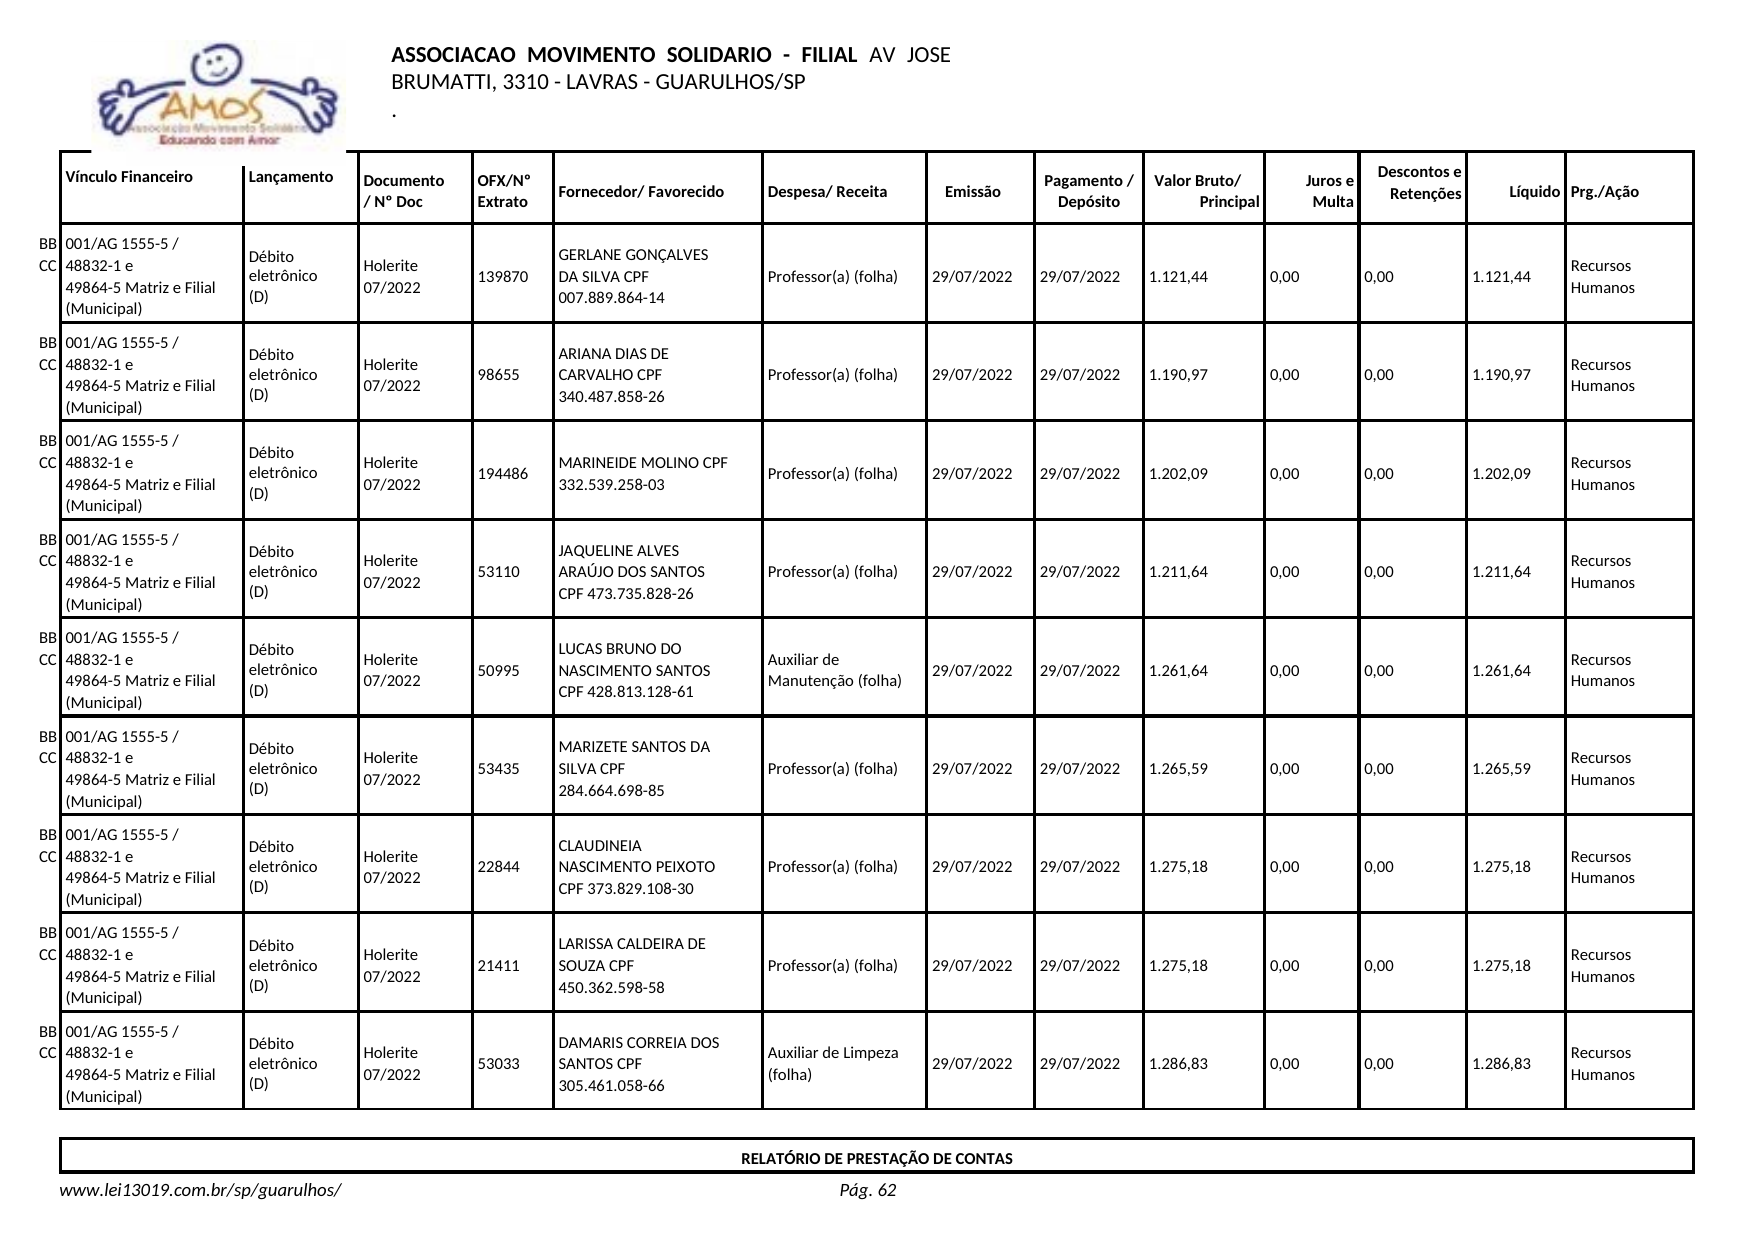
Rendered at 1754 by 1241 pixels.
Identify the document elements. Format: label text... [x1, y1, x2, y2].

table_cell 22844 [474, 816, 552, 911]
table_cell 1.275,18 [1468, 816, 1564, 911]
table_cell Líquido [1468, 153, 1564, 222]
table_cell 0,00 [1361, 521, 1465, 616]
table_cell Recursos Humanos [1567, 1013, 1692, 1108]
table_cell 1.190,97 [1468, 324, 1564, 419]
table_cell Recursos Humanos [1567, 225, 1692, 321]
table_cell Recursos Humanos [1567, 324, 1692, 419]
table_cell 001/AG 1555-5 / 48832-1 e 49864-5 Matriz e Filial (Municipal) [62, 225, 242, 321]
table_cell 0,00 [1266, 1013, 1357, 1108]
table_cell 98655 [474, 324, 552, 419]
table_cell 001/AG 1555-5 / 48832-1 e 49864-5 Matriz e Filial (Municipal) [62, 914, 242, 1010]
table_cell 0,00 [1266, 619, 1357, 714]
table_cell Débito eletrônico (D) [245, 324, 357, 419]
table_cell 29/07/2022 [1036, 225, 1142, 321]
table_cell 29/07/2022 [1036, 324, 1142, 419]
table_cell Débito eletrônico (D) [245, 718, 357, 813]
table_cell Documento / Nº Doc [360, 153, 471, 222]
table_cell 0,00 [1361, 1013, 1465, 1108]
table_cell 001/AG 1555-5 / 48832-1 e 49864-5 Matriz e Filial (Municipal) [62, 816, 242, 911]
table_cell 53435 [474, 718, 552, 813]
table_cell Valor Bruto/ Principal [1145, 153, 1263, 222]
table_cell 0,00 [1266, 324, 1357, 419]
table_cell Holerite 07/2022 [360, 914, 471, 1010]
table_cell Lançamento [245, 153, 357, 222]
table_cell Descontos e Retenções [1361, 153, 1465, 222]
table_cell 1.211,64 [1145, 521, 1263, 616]
table_cell 1.211,64 [1468, 521, 1564, 616]
table_cell Débito eletrônico (D) [245, 619, 357, 714]
table_cell 1.275,18 [1145, 816, 1263, 911]
table_cell 29/07/2022 [1036, 718, 1142, 813]
table_cell 29/07/2022 [928, 816, 1033, 911]
table_cell 29/07/2022 [928, 914, 1033, 1010]
table_cell 0,00 [1266, 521, 1357, 616]
table_cell 1.265,59 [1145, 718, 1263, 813]
table_cell 001/AG 1555-5 / 48832-1 e 49864-5 Matriz e Filial (Municipal) [62, 422, 242, 517]
table_cell Professor(a) (folha) [764, 914, 925, 1010]
table_cell Holerite 07/2022 [360, 1013, 471, 1108]
table_cell LARISSA CALDEIRA DE SOUZA CPF 450.362.598-58 [555, 914, 761, 1010]
table_cell Holerite 07/2022 [360, 422, 471, 517]
table_cell 29/07/2022 [1036, 1013, 1142, 1108]
table_cell Despesa/ Receita [764, 153, 925, 222]
table_cell OFX/Nº Extrato [474, 153, 552, 222]
table_cell 1.286,83 [1468, 1013, 1564, 1108]
table_cell LUCAS BRUNO DO NASCIMENTO SANTOS CPF 428.813.128-61 [555, 619, 761, 714]
table_cell 1.275,18 [1145, 914, 1263, 1010]
table_cell 194486 [474, 422, 552, 517]
table_cell 0,00 [1266, 718, 1357, 813]
table_cell 53110 [474, 521, 552, 616]
table_cell 001/AG 1555-5 / 48832-1 e 49864-5 Matriz e Filial (Municipal) [62, 1013, 242, 1108]
table_cell MARIZETE SANTOS DA SILVA CPF 284.664.698-85 [555, 718, 761, 813]
table_cell 0,00 [1361, 619, 1465, 714]
table_cell 29/07/2022 [928, 718, 1033, 813]
table_cell GERLANE GONÇALVES DA SILVA CPF 007.889.864-14 [555, 225, 761, 321]
table_cell Professor(a) (folha) [764, 718, 925, 813]
table_cell Emissão [928, 153, 1033, 222]
table_cell 0,00 [1361, 816, 1465, 911]
table_cell ARIANA DIAS DE CARVALHO CPF 340.487.858-26 [555, 324, 761, 419]
table_cell Holerite 07/2022 [360, 816, 471, 911]
table_cell Holerite 07/2022 [360, 225, 471, 321]
table_cell 29/07/2022 [1036, 422, 1142, 517]
table_cell 50995 [474, 619, 552, 714]
table_cell 1.121,44 [1145, 225, 1263, 321]
table_cell Recursos Humanos [1567, 718, 1692, 813]
table_cell 1.202,09 [1145, 422, 1263, 517]
table_cell 1.121,44 [1468, 225, 1564, 321]
table_cell 29/07/2022 [1036, 914, 1142, 1010]
table_cell Holerite 07/2022 [360, 619, 471, 714]
table_cell Débito eletrônico (D) [245, 521, 357, 616]
table_cell Débito eletrônico (D) [245, 914, 357, 1010]
table_cell Débito eletrônico (D) [245, 816, 357, 911]
table_cell 1.261,64 [1468, 619, 1564, 714]
table_cell Débito eletrônico (D) [245, 1013, 357, 1108]
table_cell Recursos Humanos [1567, 422, 1692, 517]
table_cell 1.190,97 [1145, 324, 1263, 419]
table_cell MARINEIDE MOLINO CPF 332.539.258-03 [555, 422, 761, 517]
table_cell 0,00 [1361, 422, 1465, 517]
table_cell Professor(a) (folha) [764, 816, 925, 911]
table_cell Holerite 07/2022 [360, 718, 471, 813]
table_cell 0,00 [1266, 225, 1357, 321]
table_cell Professor(a) (folha) [764, 324, 925, 419]
table_cell 0,00 [1266, 422, 1357, 517]
table_cell 1.265,59 [1468, 718, 1564, 813]
table_cell 001/AG 1555-5 / 48832-1 e 49864-5 Matriz e Filial (Municipal) [62, 324, 242, 419]
table_cell Recursos Humanos [1567, 619, 1692, 714]
table_cell Professor(a) (folha) [764, 521, 925, 616]
table_cell DAMARIS CORREIA DOS SANTOS CPF 305.461.058-66 [555, 1013, 761, 1108]
table_cell 29/07/2022 [1036, 619, 1142, 714]
table_cell 29/07/2022 [928, 225, 1033, 321]
table_cell 29/07/2022 [928, 619, 1033, 714]
table_cell 0,00 [1361, 718, 1465, 813]
table_cell Juros e Multa [1266, 153, 1357, 222]
table_cell 001/AG 1555-5 / 48832-1 e 49864-5 Matriz e Filial (Municipal) [62, 619, 242, 714]
table_cell Vínculo Financeiro [62, 153, 242, 222]
table_cell Auxiliar de Limpeza (folha) [764, 1013, 925, 1108]
table_cell 139870 [474, 225, 552, 321]
table_cell Auxiliar de Manutenção (folha) [764, 619, 925, 714]
table_cell 1.261,64 [1145, 619, 1263, 714]
table_cell 0,00 [1266, 914, 1357, 1010]
table_cell Fornecedor/ Favorecido [555, 153, 761, 222]
table_cell Prg./Ação [1567, 153, 1692, 222]
table_cell Recursos Humanos [1567, 521, 1692, 616]
table_cell 29/07/2022 [928, 1013, 1033, 1108]
table_cell 001/AG 1555-5 / 48832-1 e 49864-5 Matriz e Filial (Municipal) [62, 521, 242, 616]
table_cell Professor(a) (folha) [764, 225, 925, 321]
table_cell Pagamento / Depósito [1036, 153, 1142, 222]
table_cell 1.202,09 [1468, 422, 1564, 517]
table_cell 1.275,18 [1468, 914, 1564, 1010]
table_cell 29/07/2022 [928, 324, 1033, 419]
table_cell Débito eletrônico (D) [245, 225, 357, 321]
table_cell Professor(a) (folha) [764, 422, 925, 517]
table_cell 0,00 [1361, 914, 1465, 1010]
table_cell Holerite 07/2022 [360, 521, 471, 616]
table_cell 29/07/2022 [1036, 816, 1142, 911]
table_header RELATÓRIO DE PRESTAÇÃO DE CONTAS [62, 1140, 1692, 1170]
table_cell 1.286,83 [1145, 1013, 1263, 1108]
table_cell 29/07/2022 [1036, 521, 1142, 616]
table_cell 29/07/2022 [928, 422, 1033, 517]
table_cell 53033 [474, 1013, 552, 1108]
table_cell Recursos Humanos [1567, 914, 1692, 1010]
table_cell 0,00 [1266, 816, 1357, 911]
table_cell 29/07/2022 [928, 521, 1033, 616]
table_cell 0,00 [1361, 225, 1465, 321]
table_cell Recursos Humanos [1567, 816, 1692, 911]
table_cell 001/AG 1555-5 / 48832-1 e 49864-5 Matriz e Filial (Municipal) [62, 718, 242, 813]
table_cell Débito eletrônico (D) [245, 422, 357, 517]
table_cell Holerite 07/2022 [360, 324, 471, 419]
table_cell 21411 [474, 914, 552, 1010]
table_cell CLAUDINEIA NASCIMENTO PEIXOTO CPF 373.829.108-30 [555, 816, 761, 911]
table_cell JAQUELINE ALVES ARAÚJO DOS SANTOS CPF 473.735.828-26 [555, 521, 761, 616]
table_cell 0,00 [1361, 324, 1465, 419]
